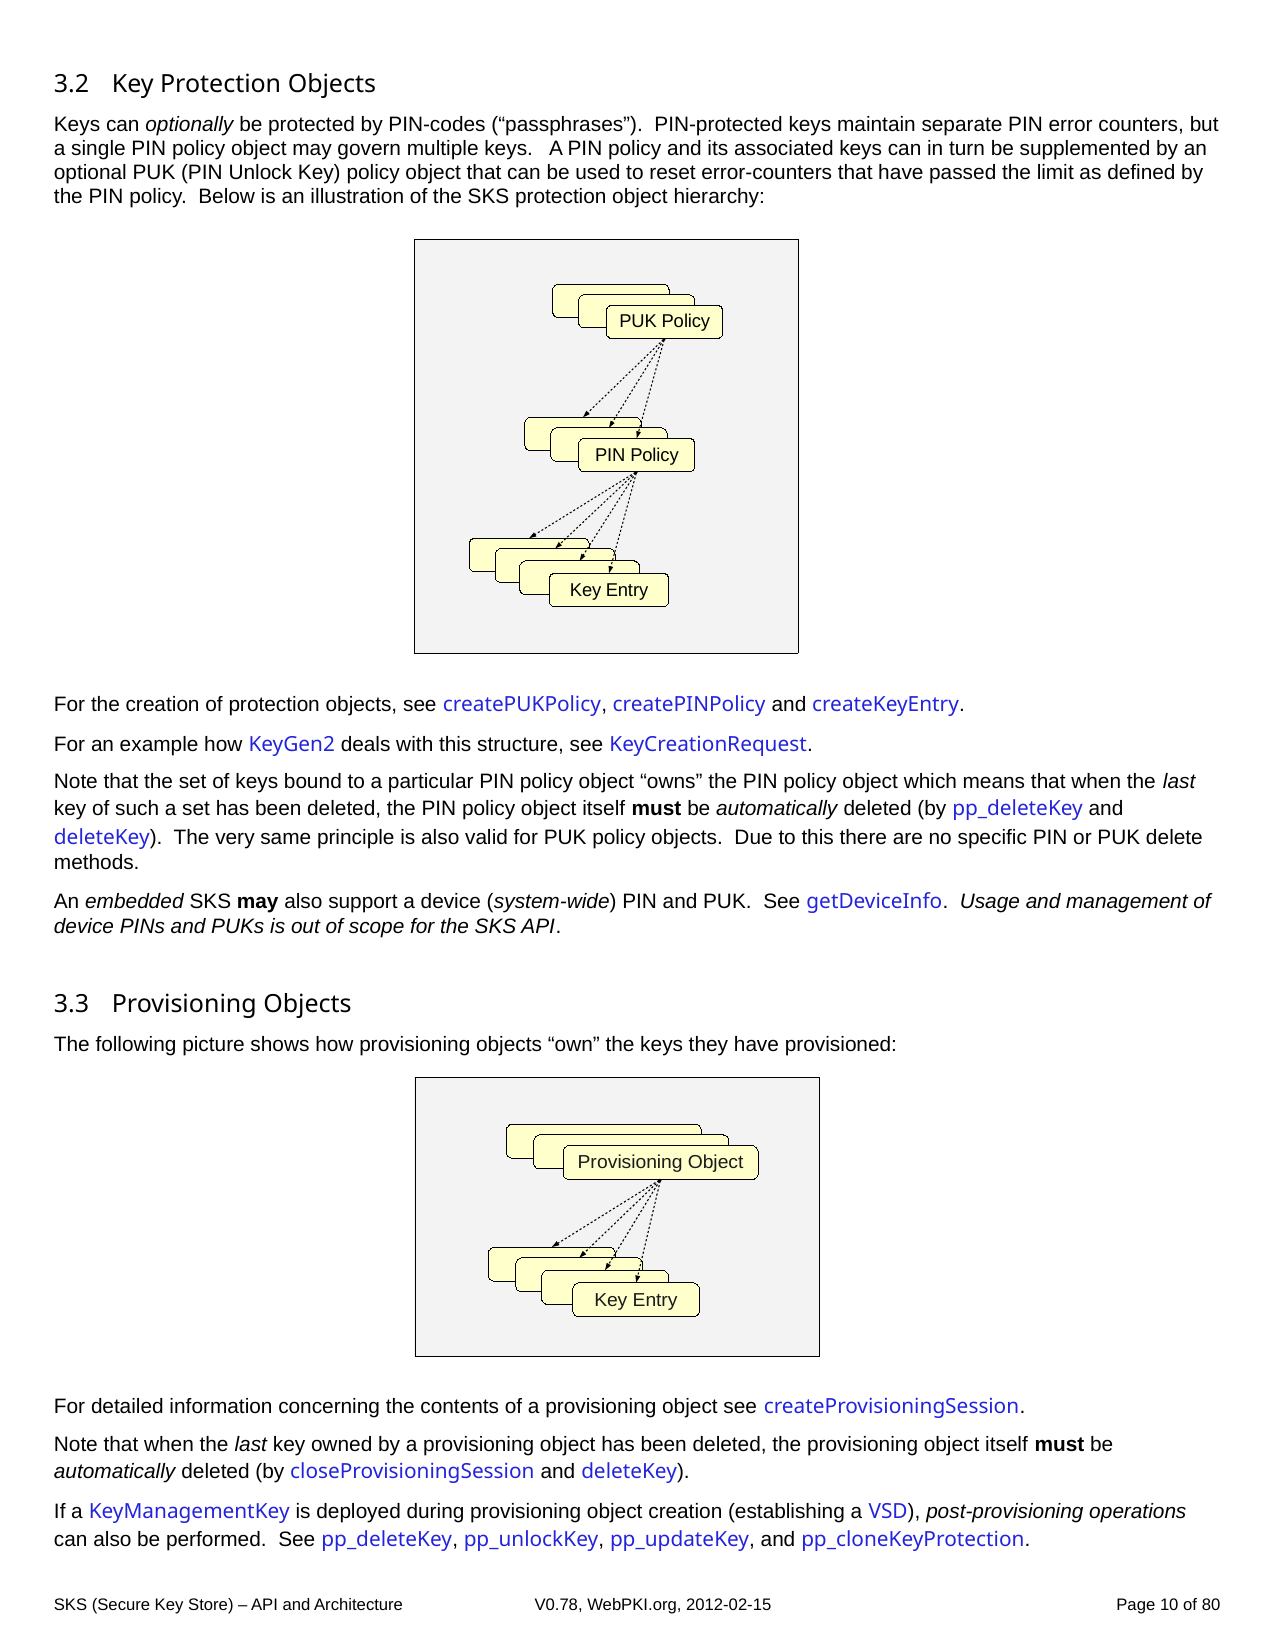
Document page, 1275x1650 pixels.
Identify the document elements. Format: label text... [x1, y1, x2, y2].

text For the creation of protection objects, see createPUKPolicy, createPINPolicy and createKeyEntry. [54, 689, 1221, 717]
text For detailed information concerning the contents of a provisioning object see createProvisioningSession. [54, 1392, 1221, 1420]
text The following picture shows how provisioning objects “own” the keys they have provisioned: [54, 1032, 1221, 1056]
text Note that the set of keys bound to a particular PIN policy object “owns” the PIN policy object which means that when the last key of such a set has been deleted, the PIN policy object itself must be automatically deleted (by pp_deleteKey and deleteKey). The very same principle is also valid for PUK policy objects. Due to this there are no specific PIN or PUK delete methods. [54, 769, 1221, 874]
text Keys can optionally be protected by PIN-codes (“passphrases”). PIN-protected keys maintain separate PIN error counters, but a single PIN policy object may govern multiple keys. A PIN policy and its associated keys can in turn be supplemented by an optional PUK (PIN Unlock Key) policy object that can be used to reset error-counters that have passed the limit as defined by the PIN policy. Below is an illustration of the SKS protection object hierarchy: [54, 112, 1221, 208]
text For an example how KeyGen2 deals with this structure, see KeyCreationRequest. [54, 729, 1221, 758]
text An embedded SKS may also support a device (system-wide) PIN and PUK. See getDeviceInfo. Usage and management of device PINs and PUKs is out of scope for the SKS API. [54, 886, 1221, 938]
subtitle Key Protection Objects [54, 66, 1221, 100]
text If a KeyManagementKey is deployed during provisioning object creation (establishing a VSD), post-provisioning operations can also be performed. See pp_deleteKey, pp_unlockKey, pp_updateKey, and pp_cloneKeyProtection. [54, 1496, 1221, 1553]
subtitle Provisioning Objects [54, 986, 1221, 1020]
text Note that when the last key owned by a provisioning object has been deleted, the provisioning object itself must be automatically deleted (by closeProvisioningSession and deleteKey). [54, 1432, 1221, 1484]
